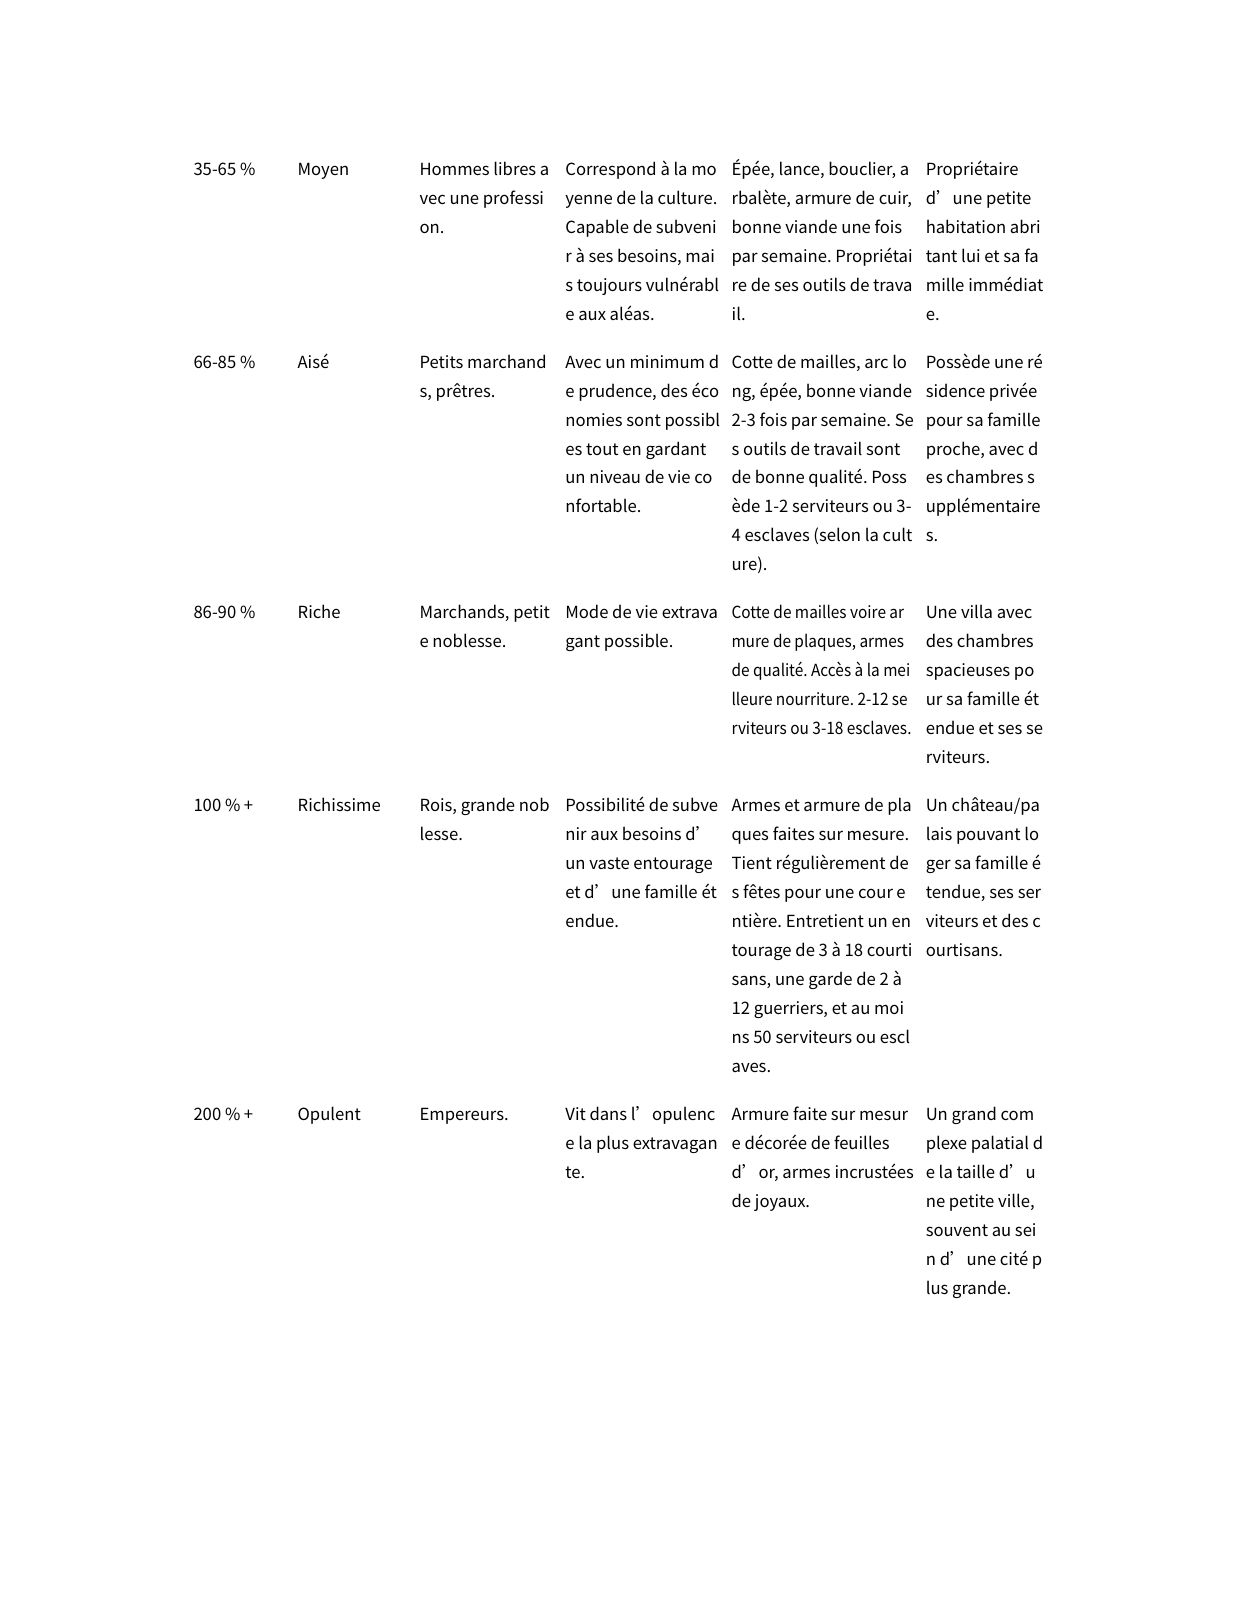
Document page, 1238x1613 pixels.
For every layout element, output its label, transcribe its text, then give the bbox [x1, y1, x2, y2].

table_cell Empereurs. [414, 1095, 559, 1317]
table_cell Marchands, petite noblesse. [414, 594, 559, 787]
table_cell Une villa avec des chambres spacieuses pour sa famille étendue et ses serviteurs. [920, 594, 1050, 787]
table_cell Un grand complexe palatial de la taille d’une petite ville, souvent au sein d’une cité plus grande. [920, 1095, 1050, 1317]
table_cell Armes et armure de plaques faites sur mesure. Tient régulièrement des fêtes pour une cour entière. Entretient un entourage de 3 à 18 courtisans, une garde de 2 à 12 guerriers, et au moins 50 serviteurs ou esclaves. [726, 787, 920, 1095]
table_cell Hommes libres avec une profession. [414, 150, 559, 343]
table_cell 100 % + [188, 787, 292, 1095]
table_cell Moyen [292, 150, 413, 343]
table_cell Correspond à la moyenne de la culture. Capable de subvenir à ses besoins, mais toujours vulnérable aux aléas. [560, 150, 726, 343]
table_cell Un château/palais pouvant loger sa famille étendue, ses serviteurs et des courtisans. [920, 787, 1050, 1095]
table_cell Propriétaire d’une petite habitation abritant lui et sa famille immédiate. [920, 150, 1050, 343]
table_cell Mode de vie extravagant possible. [560, 594, 726, 787]
table_cell Rois, grande noblesse. [414, 787, 559, 1095]
table_cell Possède une résidence privée pour sa famille proche, avec des chambres supplémentaires. [920, 343, 1050, 594]
table_cell Vit dans l’opulence la plus extravagante. [560, 1095, 726, 1317]
table_cell Riche [292, 594, 413, 787]
table_cell 200 % + [188, 1095, 292, 1317]
table_cell Aisé [292, 343, 413, 594]
table_cell Opulent [292, 1095, 413, 1317]
table_cell 66-85 % [188, 343, 292, 594]
table_cell Possibilité de subvenir aux besoins d’un vaste entourage et d’une famille étendue. [560, 787, 726, 1095]
table_cell 86-90 % [188, 594, 292, 787]
table_cell Cotte de mailles, arc long, épée, bonne viande 2-3 fois par semaine. Ses outils de travail sont de bonne qualité. Possède 1-2 serviteurs ou 3-4 esclaves (selon la culture). [726, 343, 920, 594]
table_cell Richissime [292, 787, 413, 1095]
table_cell Armure faite sur mesure décorée de feuilles d’or, armes incrustées de joyaux. [726, 1095, 920, 1317]
table_cell Cotte de mailles voire armure de plaques, armes de qualité. Accès à la meilleure nourriture. 2-12 serviteurs ou 3-18 esclaves. [726, 594, 920, 787]
table_cell Petits marchands, prêtres. [414, 343, 559, 594]
table_cell Avec un minimum de prudence, des économies sont possibles tout en gardant un niveau de vie confortable. [560, 343, 726, 594]
table_cell Épée, lance, bouclier, arbalète, armure de cuir, bonne viande une fois par semaine. Propriétaire de ses outils de travail. [726, 150, 920, 343]
table_cell 35-65 % [188, 150, 292, 343]
